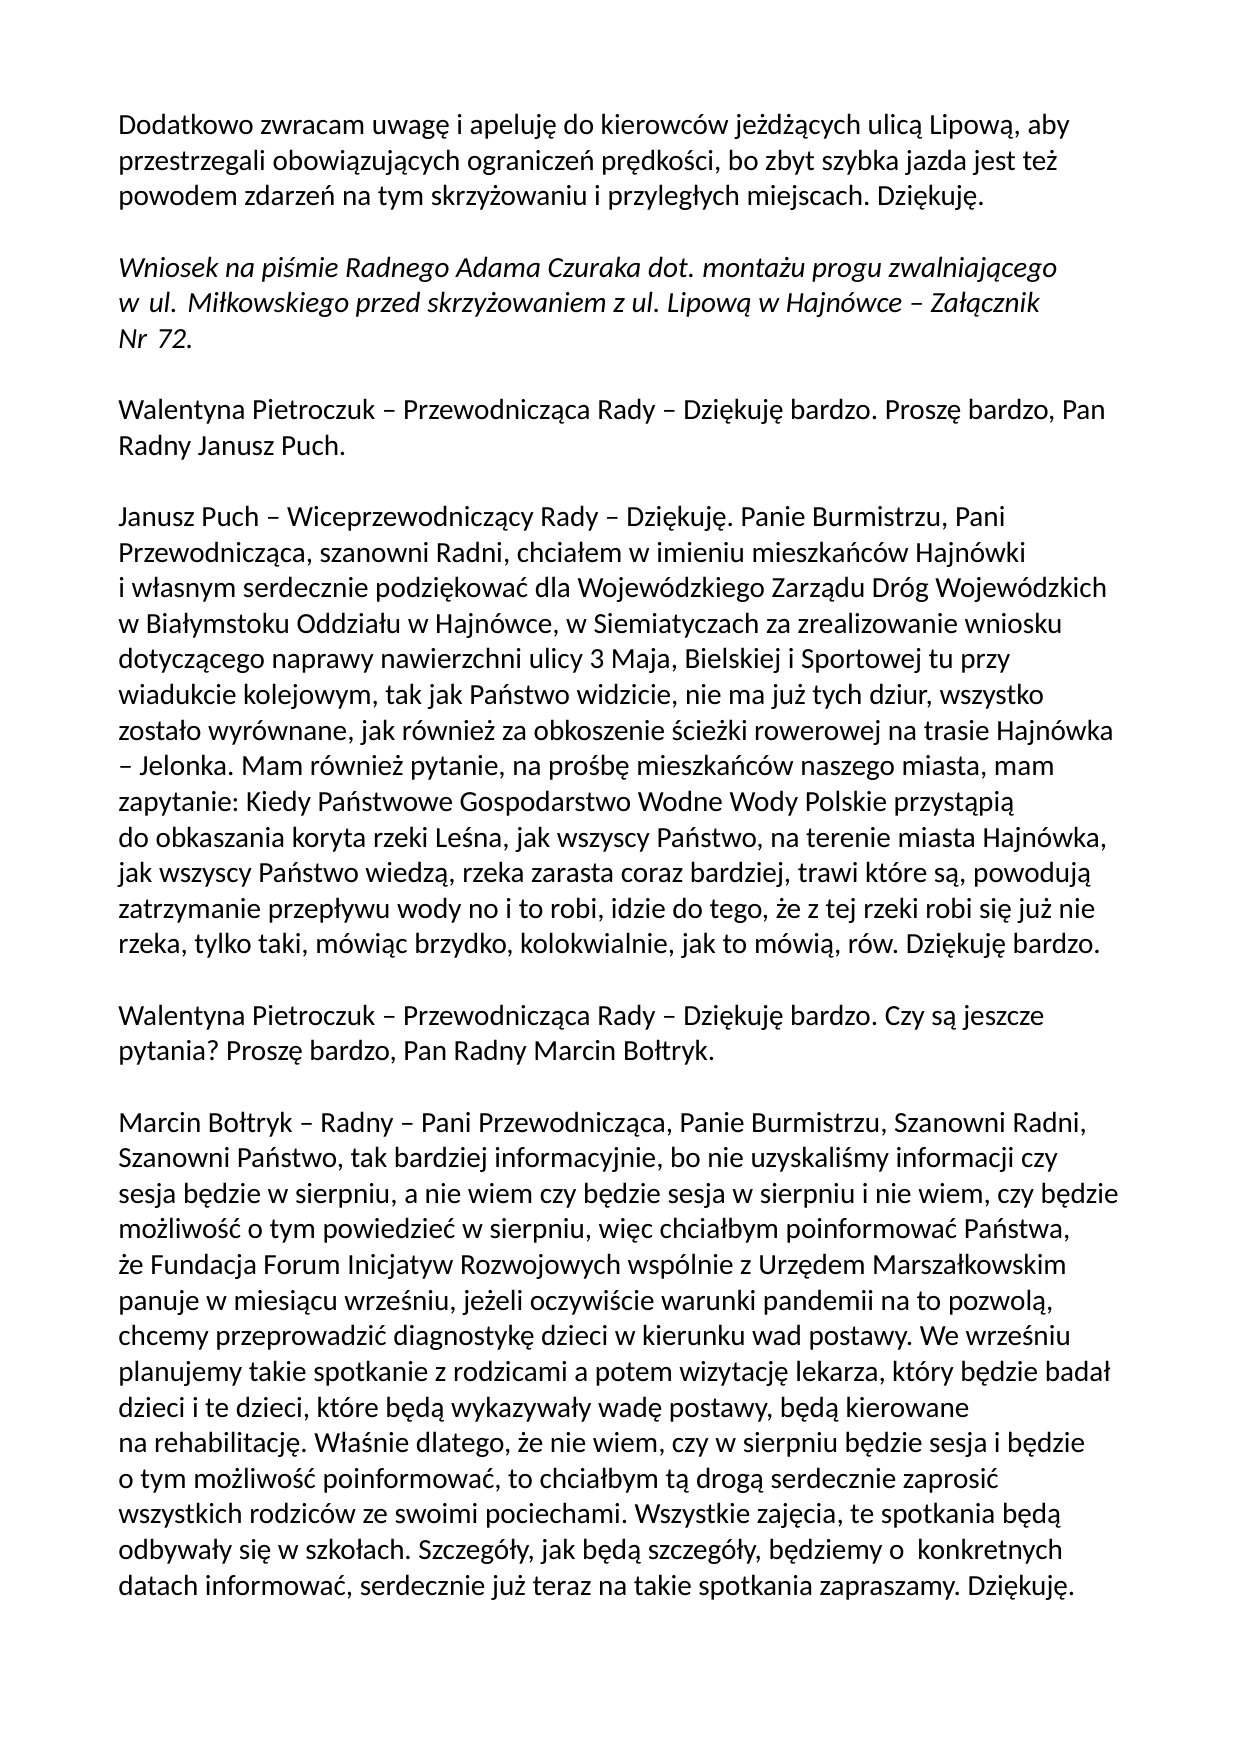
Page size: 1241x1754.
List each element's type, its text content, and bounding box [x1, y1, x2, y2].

text Wniosek na piśmie Radnego Adama Czuraka dot. montażu progu zwalniającego w ul. Miłkowskiego przed skrzyżowaniem z ul. Lipową w Hajnówce – Załącznik Nr 72. [118, 249, 1122, 356]
text Marcin Bołtryk – Radny – Pani Przewodnicząca, Panie Burmistrzu, Szanowni Radni, Szanowni Państwo, tak bardziej informacyjnie, bo nie uzyskaliśmy informacji czy sesja będzie w sierpniu, a nie wiem czy będzie sesja w sierpniu i nie wiem, czy będzie możliwość o tym powiedzieć w sierpniu, więc chciałbym poinformować Państwa, że Fundacja Forum Inicjatyw Rozwojowych wspólnie z Urzędem Marszałkowskim panuje w miesiącu wrześniu, jeżeli oczywiście warunki pandemii na to pozwolą, chcemy przeprowadzić diagnostykę dzieci w kierunku wad postawy. We wrześniu planujemy takie spotkanie z rodzicami a potem wizytację lekarza, który będzie badał dzieci i te dzieci, które będą wykazywały wadę postawy, będą kierowane na rehabilitację. Właśnie dlatego, że nie wiem, czy w sierpniu będzie sesja i będzie o tym możliwość poinformować, to chciałbym tą drogą serdecznie zaprosić wszystkich rodziców ze swoimi pociechami. Wszystkie zajęcia, te spotkania będą odbywały się w szkołach. Szczegóły, jak będą szczegóły, będziemy o konkretnych datach informować, serdecznie już teraz na takie spotkania zapraszamy. Dziękuję. [118, 1104, 1122, 1602]
text Walentyna Pietroczuk – Przewodnicząca Rady – Dziękuję bardzo. Proszę bardzo, Pan Radny Janusz Puch. [118, 391, 1122, 462]
text Janusz Puch – Wiceprzewodniczący Rady – Dziękuję. Panie Burmistrzu, Pani Przewodnicząca, szanowni Radni, chciałem w imieniu mieszkańców Hajnówki i własnym serdecznie podziękować dla Wojewódzkiego Zarządu Dróg Wojewódzkich w Białymstoku Oddziału w Hajnówce, w Siemiatyczach za zrealizowanie wniosku dotyczącego naprawy nawierzchni ulicy 3 Maja, Bielskiej i Sportowej tu przy wiadukcie kolejowym, tak jak Państwo widzicie, nie ma już tych dziur, wszystko zostało wyrównane, jak również za obkoszenie ścieżki rowerowej na trasie Hajnówka – Jelonka. Mam również pytanie, na prośbę mieszkańców naszego miasta, mam zapytanie: Kiedy Państwowe Gospodarstwo Wodne Wody Polskie przystąpią do obkaszania koryta rzeki Leśna, jak wszyscy Państwo, na terenie miasta Hajnówka, jak wszyscy Państwo wiedzą, rzeka zarasta coraz bardziej, trawi które są, powodują zatrzymanie przepływu wody no i to robi, idzie do tego, że z tej rzeki robi się już nie rzeka, tylko taki, mówiąc brzydko, kolokwialnie, jak to mówią, rów. Dziękuję bardzo. [118, 498, 1122, 961]
text Dodatkowo zwracam uwagę i apeluję do kierowców jeżdżących ulicą Lipową, aby przestrzegali obowiązujących ograniczeń prędkości, bo zbyt szybka jazda jest też powodem zdarzeń na tym skrzyżowaniu i przyległych miejscach. Dziękuję. [118, 106, 1122, 213]
text Walentyna Pietroczuk – Przewodnicząca Rady – Dziękuję bardzo. Czy są jeszcze pytania? Proszę bardzo, Pan Radny Marcin Bołtryk. [118, 997, 1122, 1068]
